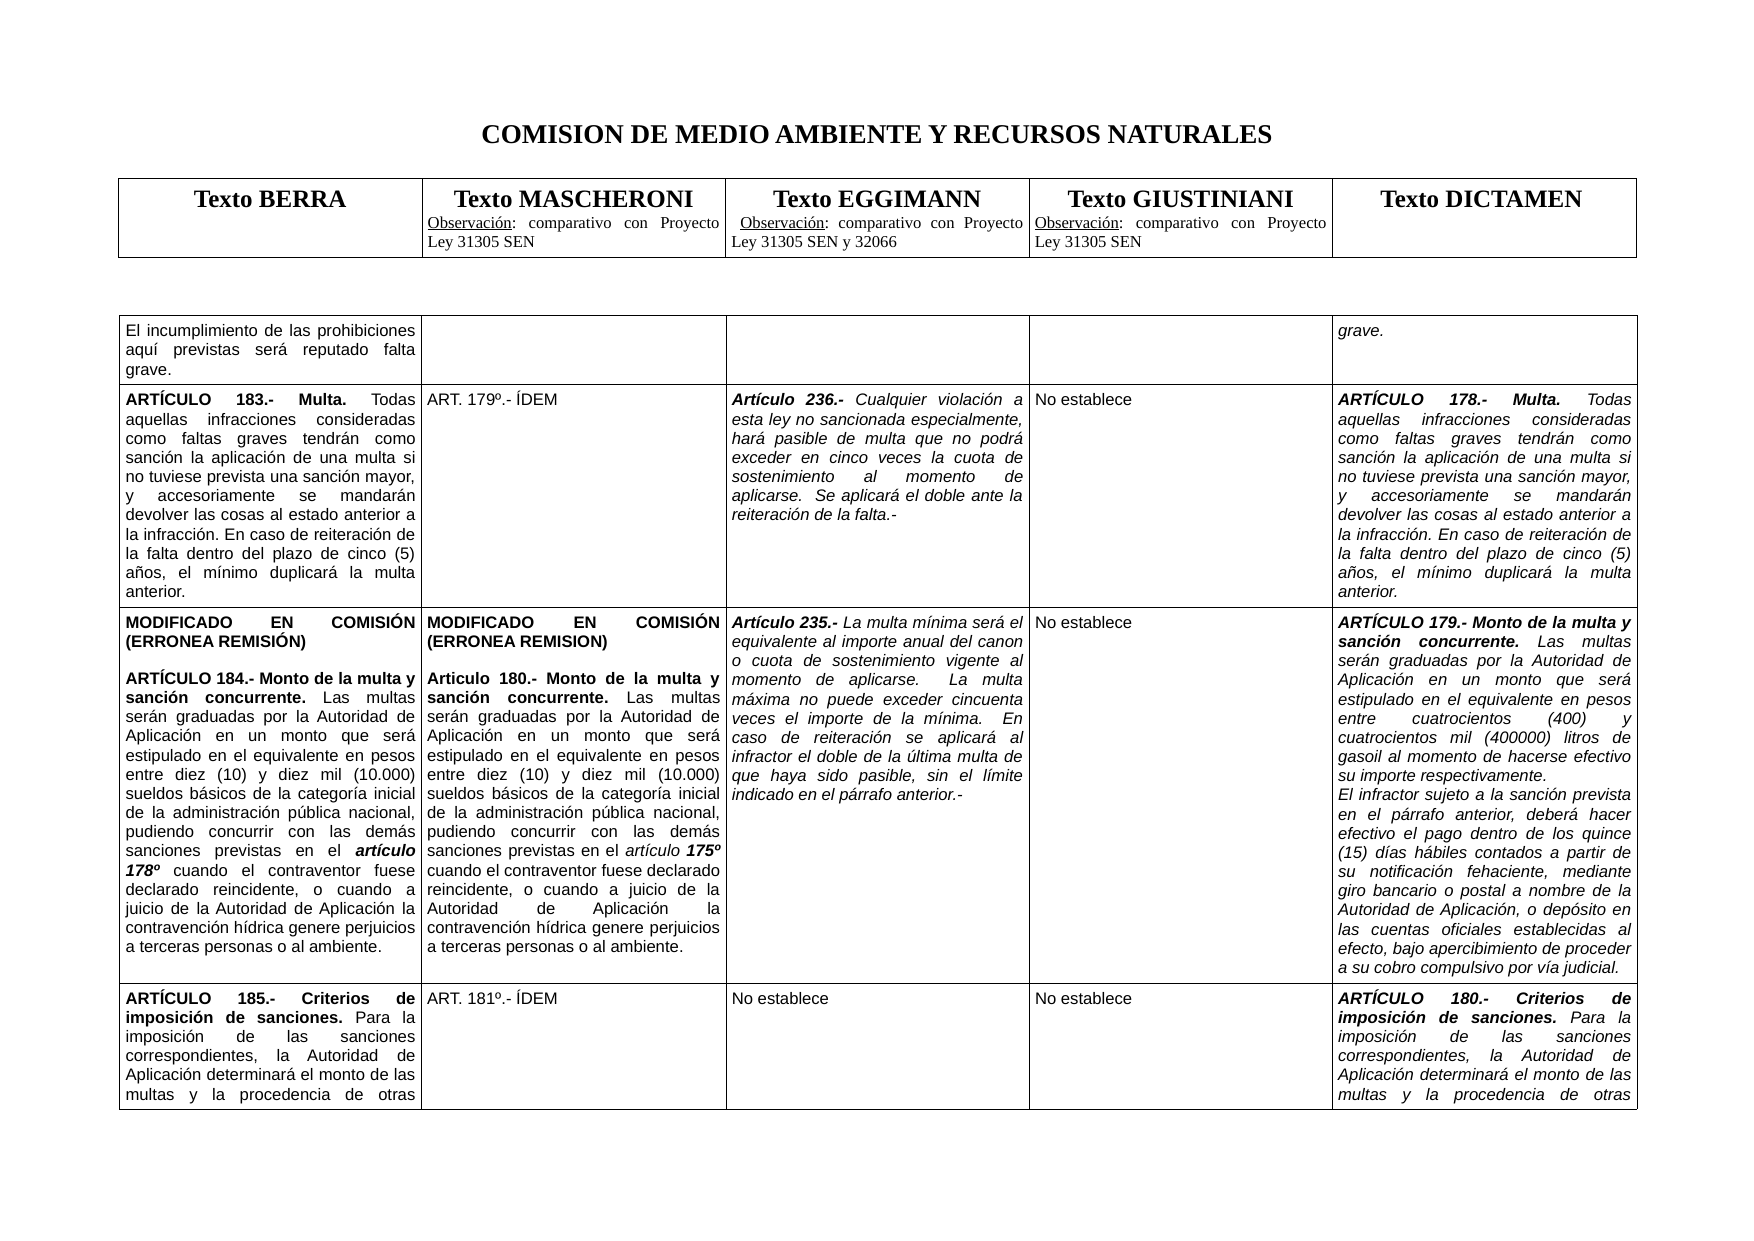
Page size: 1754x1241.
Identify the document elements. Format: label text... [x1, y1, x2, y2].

table_cell No establece [1030, 385, 1332, 607]
table_cell [727, 316, 1029, 384]
table_cell grave. [1333, 316, 1637, 384]
table_cell ART. 181º.- íDEM [422, 984, 726, 1109]
table_cell ARTÍCULO 179.- Monto de la multa y sanción concurrente. Las multas serán graduadas por la Autoridad de Aplicación en un monto que será estipulado en el equivalente en pesos entre cuatrocientos (400) y cuatrocientos mil (400000) litros de gasoil al momento de hacerse efectivo su importe respectivamente. El infractor sujeto a la sanción prevista en el párrafo anterior, deberá hacer efectivo el pago dentro de los quince (15) días hábiles contados a partir de su notificación fehaciente, mediante giro bancario o postal a nombre de la Autoridad de Aplicación, o depósito en las cuentas oficiales establecidas al efecto, bajo apercibimiento de proceder a su cobro compulsivo por vía judicial. [1333, 608, 1637, 982]
table_cell [422, 316, 726, 384]
table_cell Artículo 236.- Cualquier violación a esta ley no sancionada especialmente, hará pasible de multa que no podrá exceder en cinco veces la cuota de sostenimiento al momento de aplicarse. Se aplicará el doble ante la reiteración de la falta.- [727, 385, 1029, 607]
table_cell ARTÍCULO 183.- Multa. Todas aquellas infracciones consideradas como faltas graves tendrán como sanción la aplicación de una multa si no tuviese prevista una sanción mayor, y accesoriamente se mandarán devolver las cosas al estado anterior a la infracción. En caso de reiteración de la falta dentro del plazo de cinco (5) años, el mínimo duplicará la multa anterior. [120, 385, 421, 607]
table_cell No establece [727, 984, 1029, 1109]
table_cell ARTÍCULO 185.- Criterios de imposición de sanciones. Para la imposición de las sanciones correspondientes, la Autoridad de Aplicación determinará el monto de las multas y la procedencia de otras [120, 984, 421, 1109]
table_cell El incumplimiento de las prohibiciones aquí previstas será reputado falta grave. [120, 316, 421, 384]
table_cell No establece [1030, 984, 1332, 1109]
table_cell No establece [1030, 608, 1332, 982]
table_cell MODIFICADO en comisión (ERRONEA REMISIóN) ARTÍCULO 184.- Monto de la multa y sanción concurrente. Las multas serán graduadas por la Autoridad de Aplicación en un monto que será estipulado en el equivalente en pesos entre diez (10) y diez mil (10.000) sueldos básicos de la categoría inicial de la administración pública nacional, pudiendo concurrir con las demás sanciones previstas en el artículo 178º cuando el contraventor fuese declarado reincidente, o cuando a juicio de la Autoridad de Aplicación la contravención hídrica genere perjuicios a terceras personas o al ambiente. [120, 608, 421, 982]
table_cell ART. 179º.- íDEM [422, 385, 726, 607]
table_cell MODIFICADO en comisión (ERRONEA REMISION) Articulo 180.- Monto de la multa y sanción concurrente. Las multas serán graduadas por la Autoridad de Aplicación en un monto que será estipulado en el equivalente en pesos entre diez (10) y diez mil (10.000) sueldos básicos de la categoría inicial de la administración pública nacional, pudiendo concurrir con las demás sanciones previstas en el artículo 175º cuando el contraventor fuese declarado reincidente, o cuando a juicio de la Autoridad de Aplicación la contravención hídrica genere perjuicios a terceras personas o al ambiente. [422, 608, 726, 982]
table_cell ARTÍCULO 180.- Criterios de imposición de sanciones. Para la imposición de las sanciones correspondientes, la Autoridad de Aplicación determinará el monto de las multas y la procedencia de otras [1333, 984, 1637, 1109]
table_cell [1030, 316, 1332, 384]
table_cell ARTÍCULO 178.- Multa. Todas aquellas infracciones consideradas como faltas graves tendrán como sanción la aplicación de una multa si no tuviese prevista una sanción mayor, y accesoriamente se mandarán devolver las cosas al estado anterior a la infracción. En caso de reiteración de la falta dentro del plazo de cinco (5) años, el mínimo duplicará la multa anterior. [1333, 385, 1637, 607]
table_cell Artículo 235.- La multa mínima será el equivalente al importe anual del canon o cuota de sostenimiento vigente al momento de aplicarse. La multa máxima no puede exceder cincuenta veces el importe de la mínima. En caso de reiteración se aplicará al infractor el doble de la última multa de que haya sido pasible, sin el límite indicado en el párrafo anterior.- [727, 608, 1029, 982]
